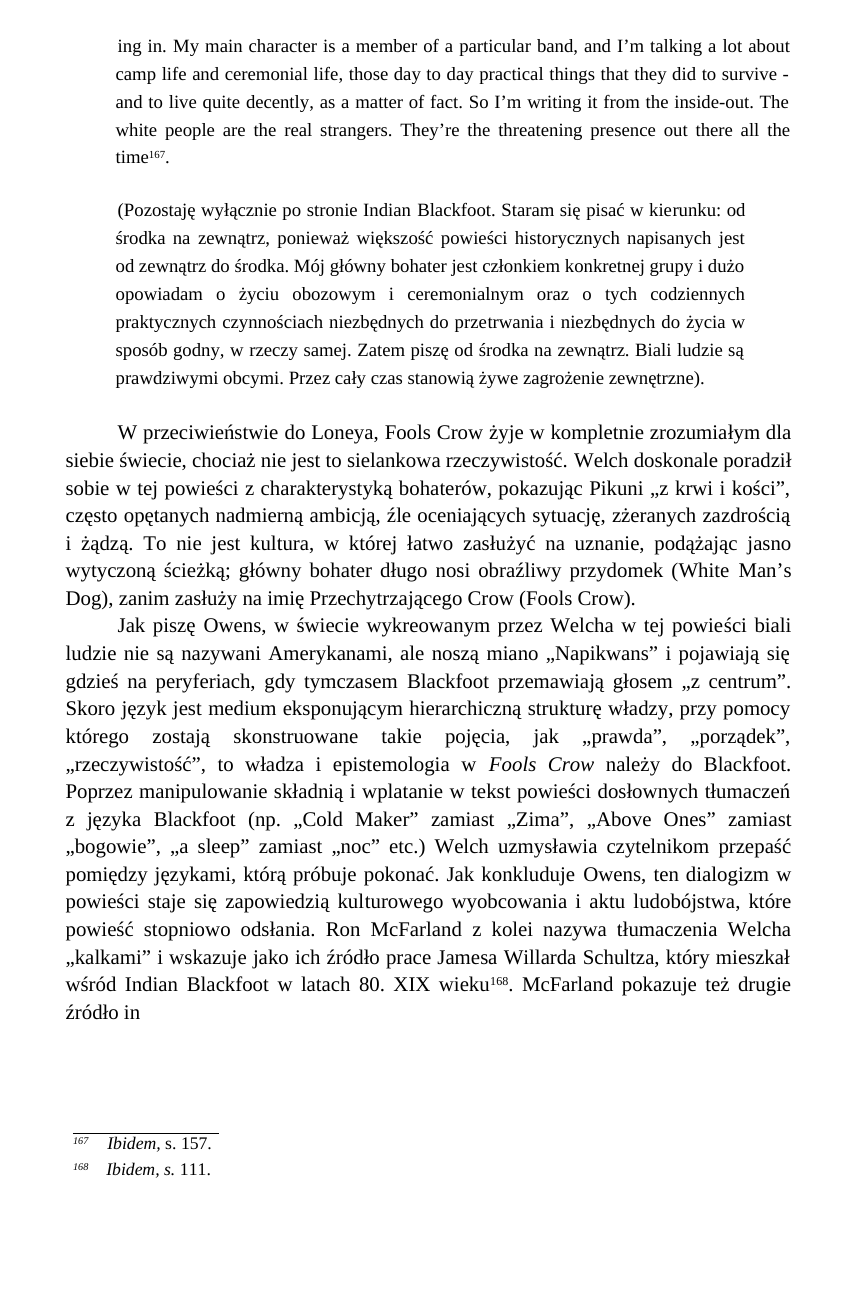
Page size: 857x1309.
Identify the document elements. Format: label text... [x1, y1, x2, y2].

text 167 Ibidem, s. 157. [73, 1134, 219, 1153]
text W przeciwieństwie do Loneya, Fools Crow żyje w kompletnie zrozumia­łym dla siebie świecie, chociaż nie jest to sielankowa rzeczywistość. Welch do­skonale poradził sobie w tej powieści z charakterystyką bohaterów, pokazując Pikuni „z krwi i kości”, często opętanych nadmierną ambicją, źle oceniających sytuację, zżeranych zazdrością i żądzą. To nie jest kultura, w której łatwo zasłu­żyć na uznanie, podążając jasno wytyczoną ścieżką; główny bohater długo nosi obraźliwy przydomek (White Man’s Dog), zanim zasłuży na imię Przechytrza­jącego Crow (Fools Crow). [65, 420, 791, 610]
text ing in. My main character is a member of a particular band, and I’m talking a lot about camp life and ceremonial life, those day to day practical things that they did to survive - and to live quite decently, as a matter of fact. So I’m writing it from the inside-out. The white people are the real strangers. They’re the threatening presence out there all the time167. [115, 35, 791, 168]
text 168 Ibidem, s. 111. [73, 1158, 219, 1178]
text Jak piszę Owens, w świecie wykreowanym przez Welcha w tej powie­ści biali ludzie nie są nazywani Amerykanami, ale noszą miano „Napikwans” i pojawiają się gdzieś na peryferiach, gdy tymczasem Blackfoot przemawiają głosem „z centrum”. Skoro język jest medium eksponującym hierarchiczną strukturę władzy, przy pomocy którego zostają skonstruowane takie pojęcia, jak „prawda”, „porządek”, „rzeczywistość”, to władza i epistemologia w Fools Crow należy do Blackfoot. Poprzez manipulowanie składnią i wplatanie w tekst powieści dosłownych tłumaczeń z języka Blackfoot (np. „Cold Maker” zamiast „Zima”, „Above Ones” zamiast „bogowie”, „a sleep” zamiast „noc” etc.) Welch uzmysławia czytelnikom przepaść pomiędzy językami, którą próbuje pokonać. Jak konkluduje Owens, ten dialogizm w powieści staje się zapowiedzią kul­turowego wyobcowania i aktu ludobójstwa, które powieść stopniowo odsła­nia. Ron McFarland z kolei nazywa tłumaczenia Welcha „kalkami” i wskazuje jako ich źródło prace Jamesa Willarda Schultza, który mieszkał wśród Indian Blackfoot w latach 80. XIX wieku168. McFarland pokazuje też drugie źródło in­ [65, 613, 791, 1024]
text (Pozostaję wyłącznie po stronie Indian Blackfoot. Staram się pisać w kie­runku: od środka na zewnątrz, ponieważ większość powieści historycznych napisanych jest od zewnątrz do środka. Mój główny bohater jest członkiem konkretnej grupy i dużo opowiadam o życiu obozowym i ceremonialnym oraz o tych codziennych praktycznych czynnościach niezbędnych do prze­trwania i niezbędnych do życia w sposób godny, w rzeczy samej. Zatem piszę od środka na zewnątrz. Biali ludzie są prawdziwymi obcymi. Przez cały czas stanowią żywe zagrożenie zewnętrzne). [115, 199, 746, 389]
